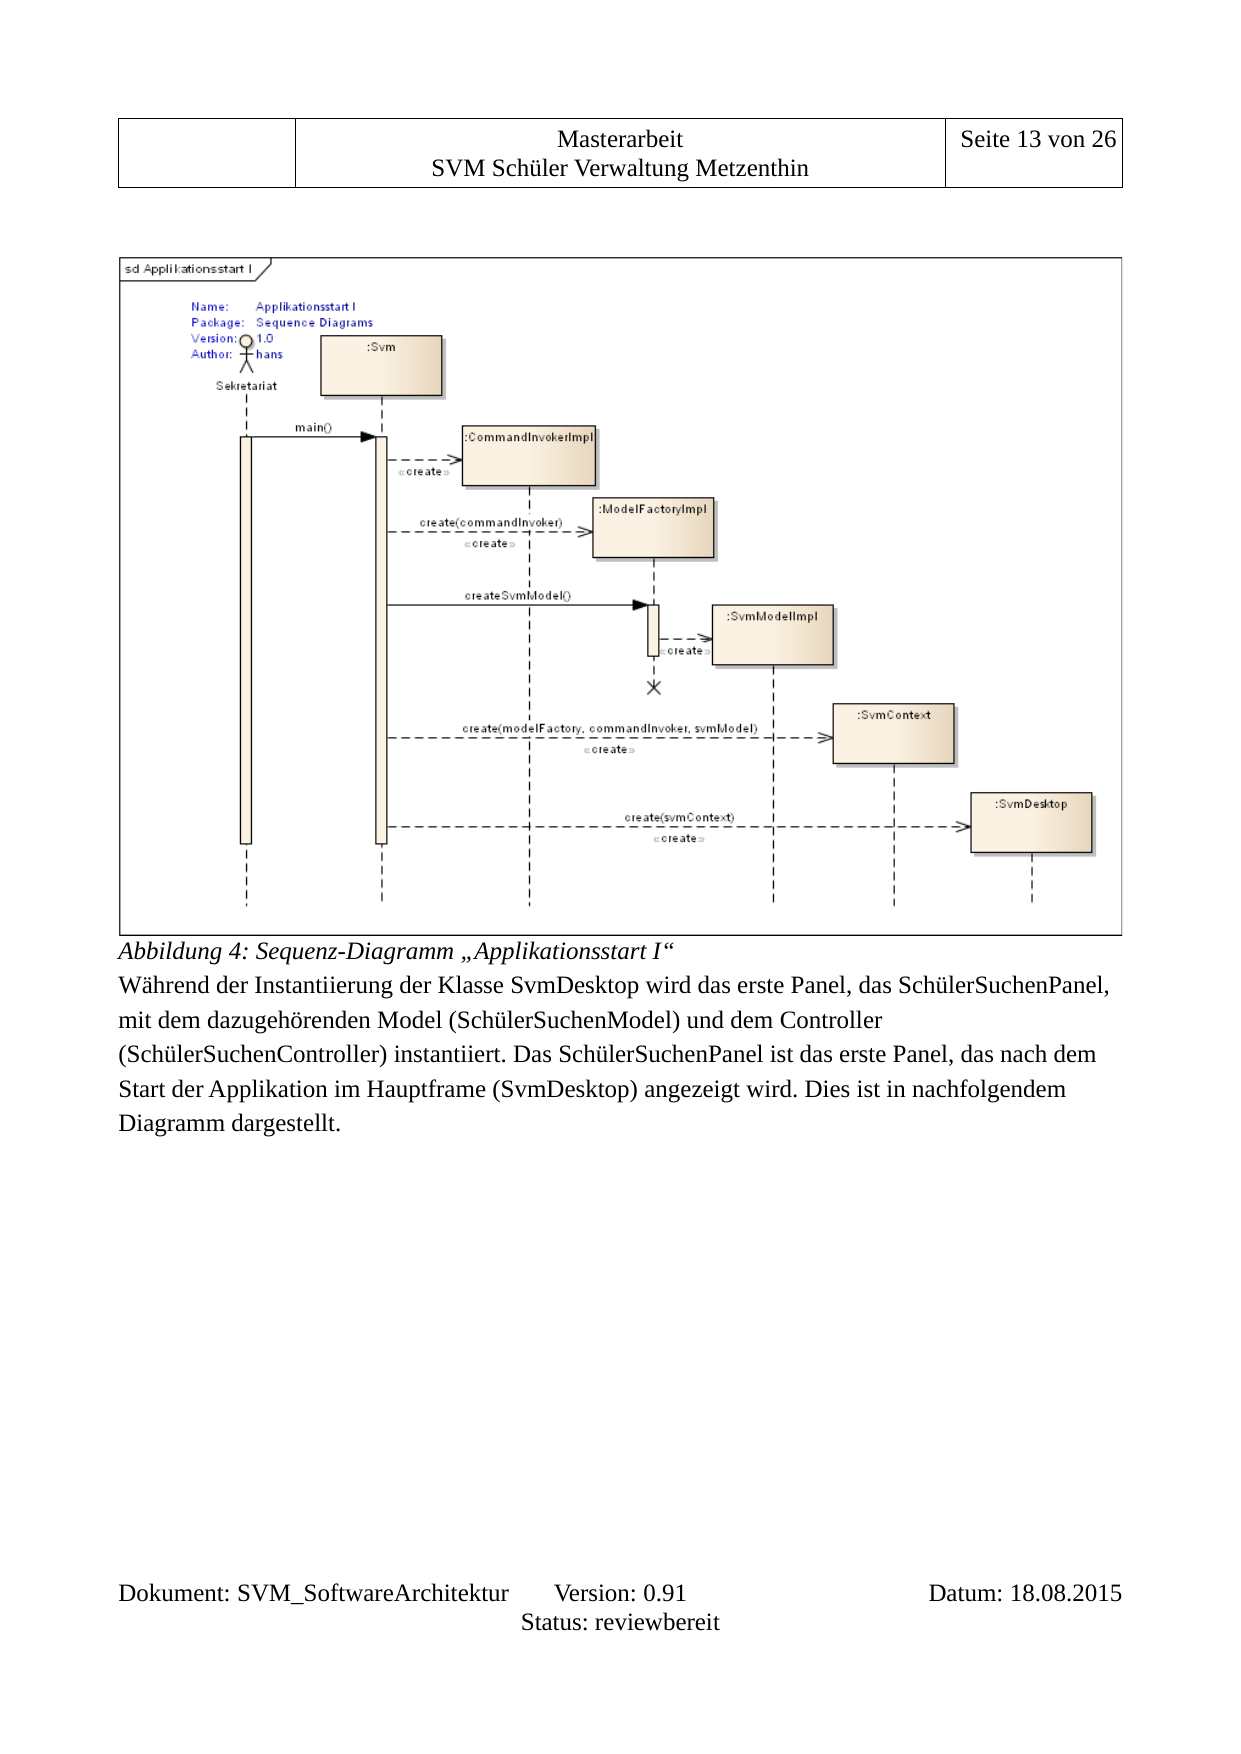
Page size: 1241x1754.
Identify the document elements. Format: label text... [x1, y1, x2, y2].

text Abbildung 4: Sequenz-Diagramm „Applikationsstart I“ [118, 936, 1122, 965]
text Während der Instantiierung der Klasse SvmDesktop wird das erste Panel, das SchülerSuchenPanel, mit dem dazugehörenden Model (SchülerSuchenModel) und dem Controller (SchülerSuchenController) instantiiert. Das SchülerSuchenPanel ist das erste Panel, das nach dem Start der Applikation im Hauptframe (SvmDesktop) angezeigt wird. Dies ist in nachfolgendem Diagramm dargestellt. [118, 965, 1122, 1137]
picture [118, 256, 1123, 936]
